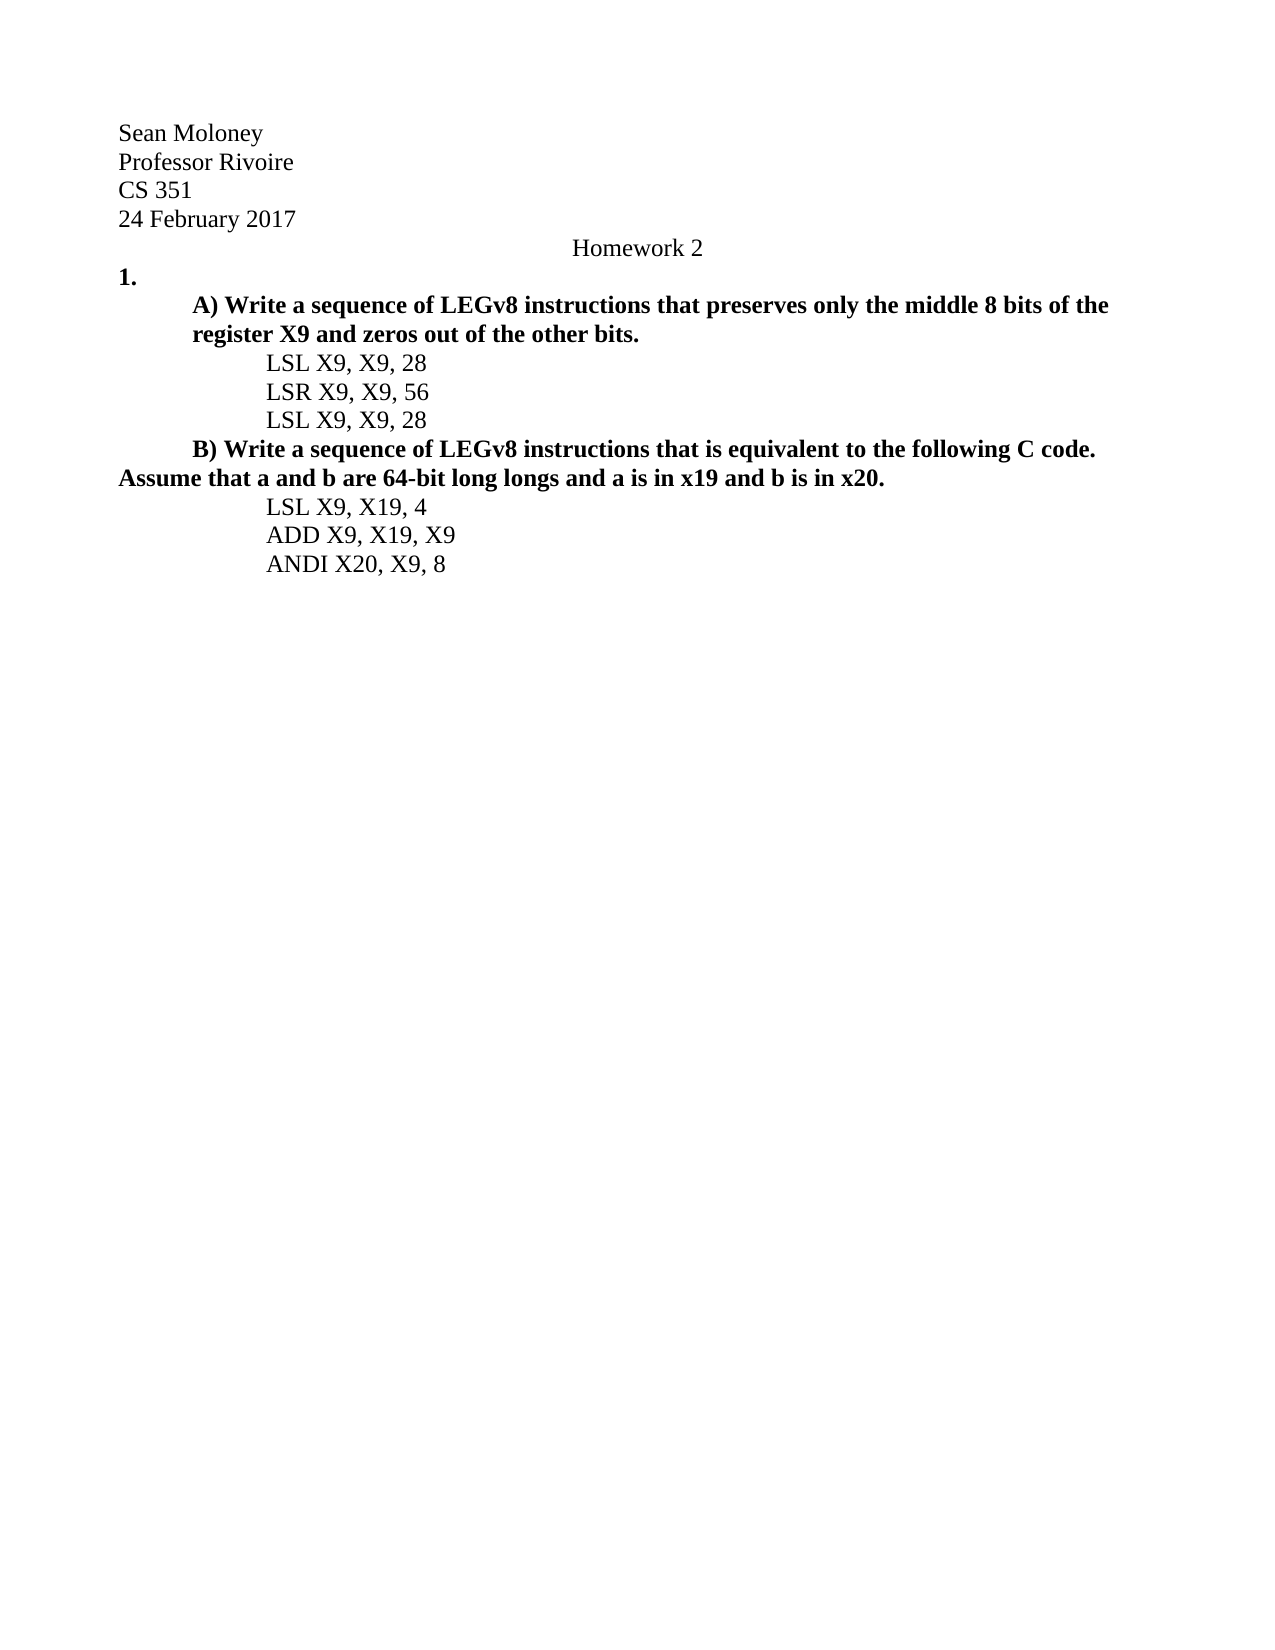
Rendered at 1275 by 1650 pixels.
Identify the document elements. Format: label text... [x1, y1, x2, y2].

text B) Write a sequence of LEGv8 instructions that is equivalent to the following C code. Assume that a and b are 64-bit long longs and a is in x19 and b is in x20. [118, 434, 1157, 492]
text A) Write a sequence of LEGv8 instructions that preserves only the middle 8 bits of the register X9 and zeros out of the other bits. [118, 291, 1157, 348]
text LSL X9, X19, 4 [118, 492, 1157, 521]
text LSL X9, X9, 28 [118, 406, 1157, 434]
text LSL X9, X9, 28 [118, 348, 1157, 377]
text 1. [118, 262, 1157, 291]
text ADD X9, X19, X9 [118, 521, 1157, 549]
text Professor Rivoire [118, 147, 1157, 176]
text Homework 2 [118, 233, 1157, 262]
text 24 February 2017 [118, 204, 1157, 233]
text CS 351 [118, 176, 1157, 204]
text LSR X9, X9, 56 [118, 377, 1157, 406]
text Sean Moloney [118, 118, 1157, 147]
text ANDI X20, X9, 8 [118, 549, 1157, 578]
